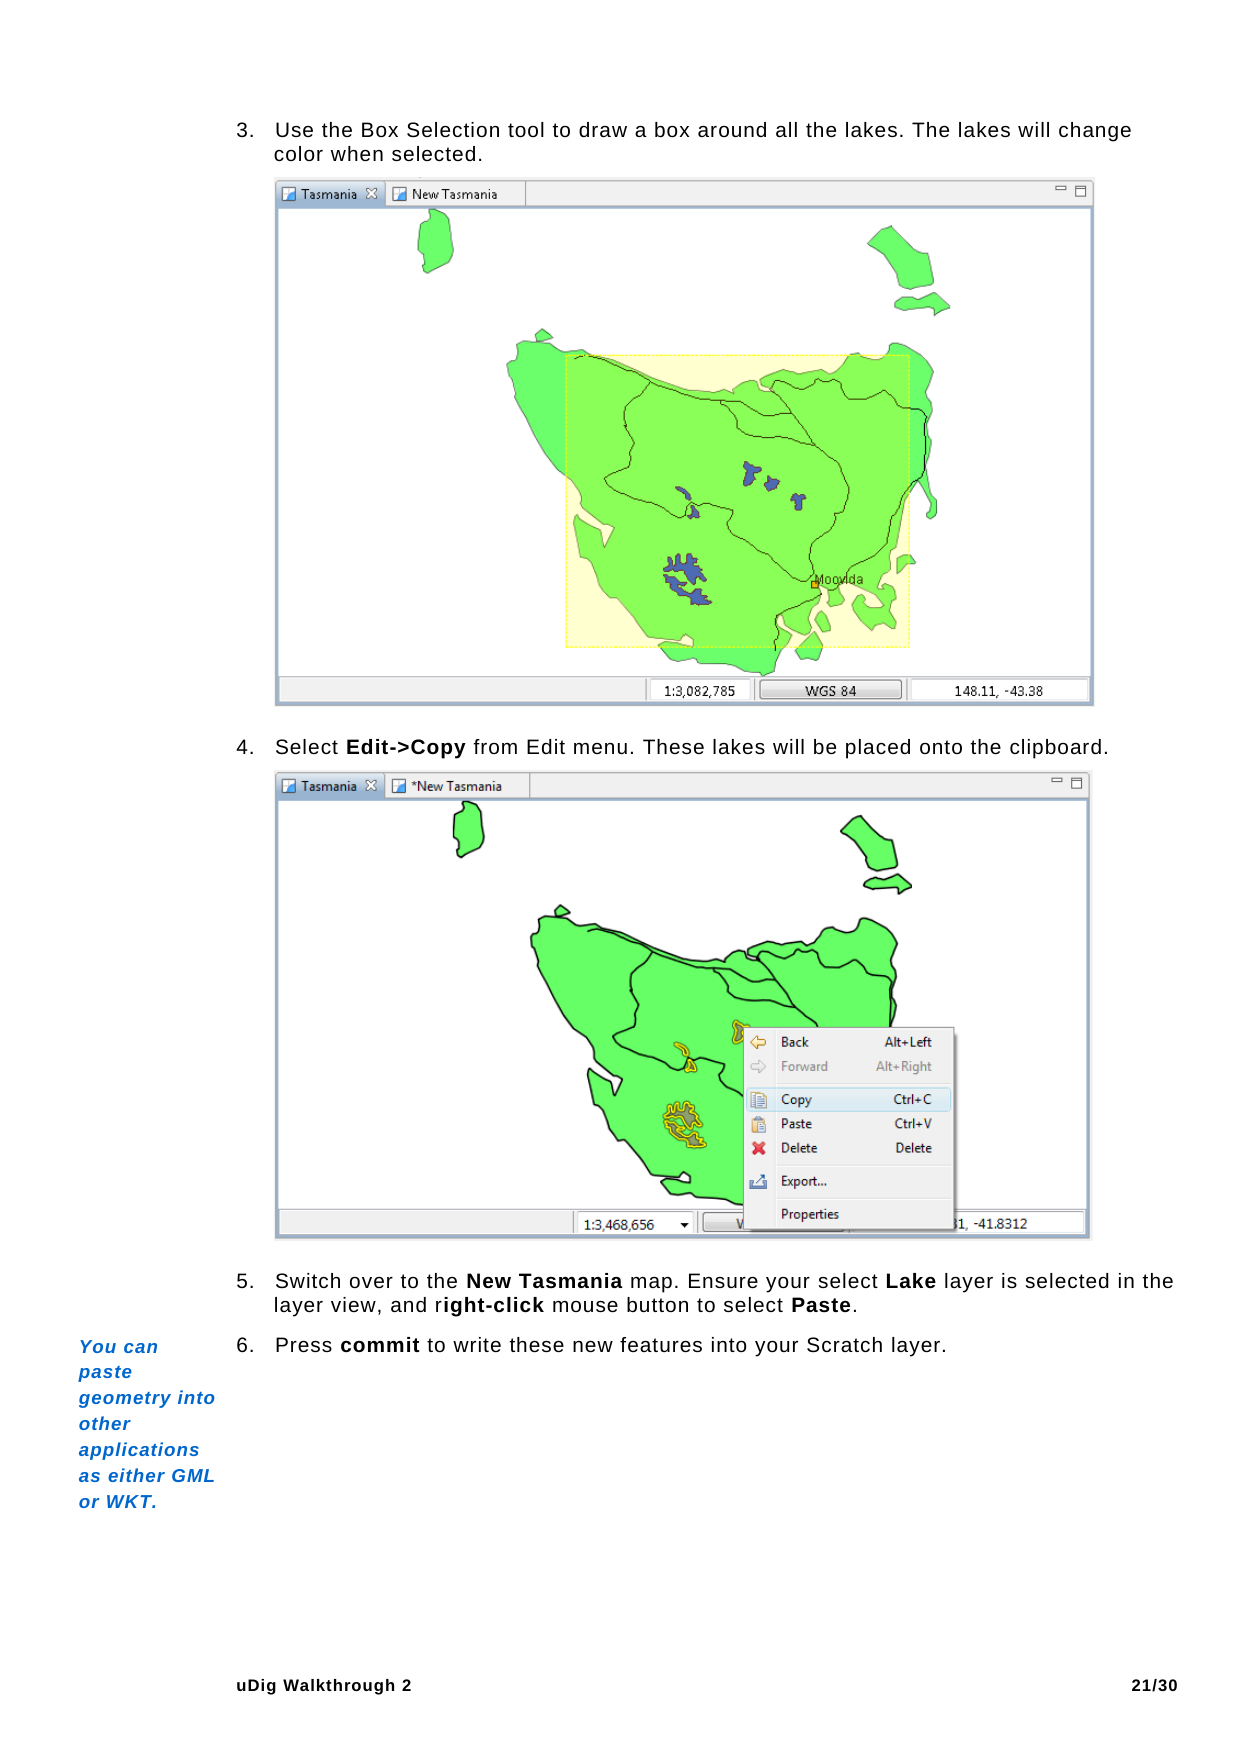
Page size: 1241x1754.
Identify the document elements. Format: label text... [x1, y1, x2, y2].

list You can paste geometry into other applications as either GML or WKT. [79, 1335, 219, 1512]
list Switch over to the New Tasmania map. Ensure your select Lake layer is selected in the layer view, and right-click mouse button to select Paste. [236, 1268, 1181, 1316]
picture [273, 177, 1096, 707]
list Press commit to write these new features into your Scratch layer. [236, 1333, 1181, 1357]
list Use the Box Selection tool to draw a box around all the lakes. The lakes will change color when selected. [236, 118, 1181, 718]
list Select Edit->Copy from Edit menu. These lakes will be placed onto the clipboard. [236, 735, 1181, 1252]
